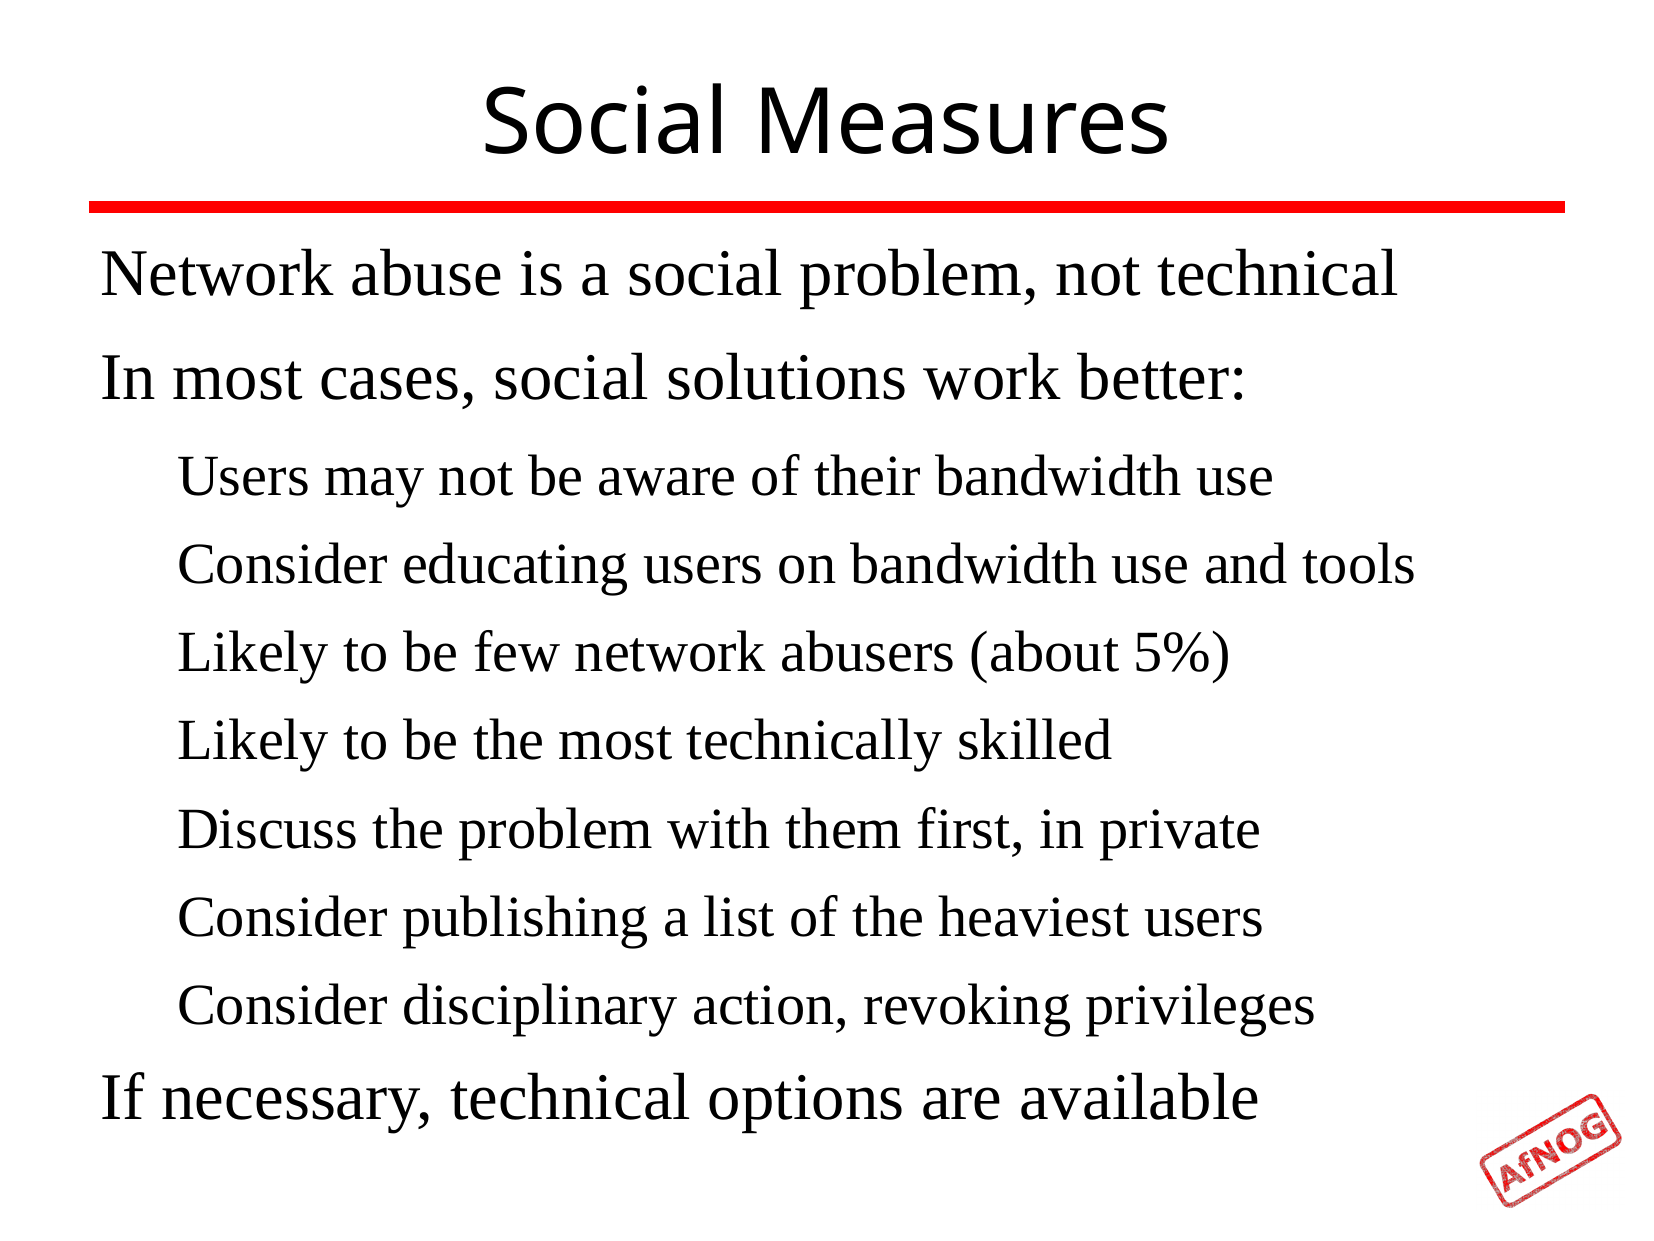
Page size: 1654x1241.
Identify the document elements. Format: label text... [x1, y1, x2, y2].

title Social Measures [88, 29, 1565, 207]
picture [1476, 1090, 1625, 1211]
list Network abuse is a social problem, not technical In most cases, social solutions work better: Users may not be aware of their bandwidth use Consider educating users on bandwidth use and tools Likely to be few network abusers (about 5%) Likely to be the most technically skilled Discuss the problem with them first, in private Consider publishing a list of the heaviest users Consider disciplinary action, revoking privileges If necessary, technical options are available [82, 236, 1571, 1135]
